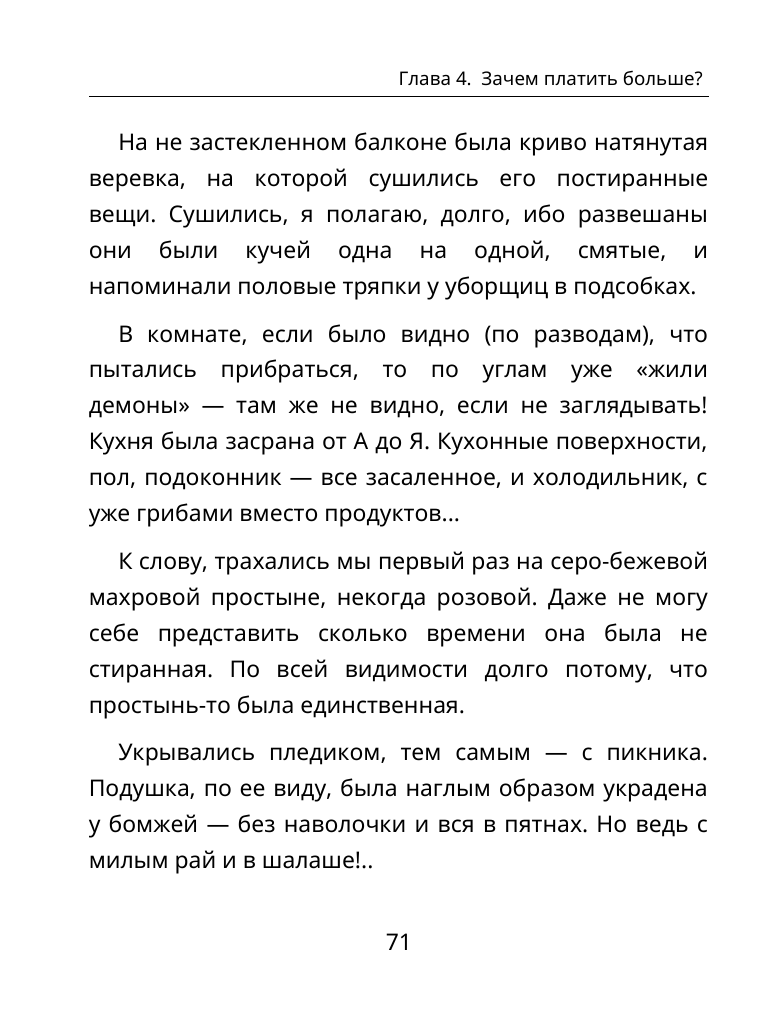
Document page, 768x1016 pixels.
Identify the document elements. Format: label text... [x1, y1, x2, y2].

text К слову, трахались мы первый раз на серо-бежевой махровой простыне, некогда розовой. Даже не могу себе представить сколько времени она была не стиранная. По всей видимости долго потому, что простынь-то была единственная. [88, 545, 709, 720]
text Укрывались пледиком, тем самым — с пикника. Подушка, по ее виду, была наглым образом украдена у бомжей — без наволочки и вся в пятнах. Но ведь с милым рай и в шалаше!.. [88, 736, 709, 875]
text На не застекленном балконе была криво натянутая веревка, на которой сушились его постиранные вещи. Сушились, я полагаю, долго, ибо развешаны они были кучей одна на одной, смятые, и напоминали половые тряпки у уборщиц в подсобках. [88, 126, 709, 301]
text В комнате, если было видно (по разводам), что пытались прибраться, то по углам уже «жили демоны» — там же не видно, если не заглядывать! Кухня была засрана от А до Я. Кухонные поверхности, пол, подоконник — все засаленное, и холодильник, с уже грибами вместо продуктов... [88, 317, 709, 528]
